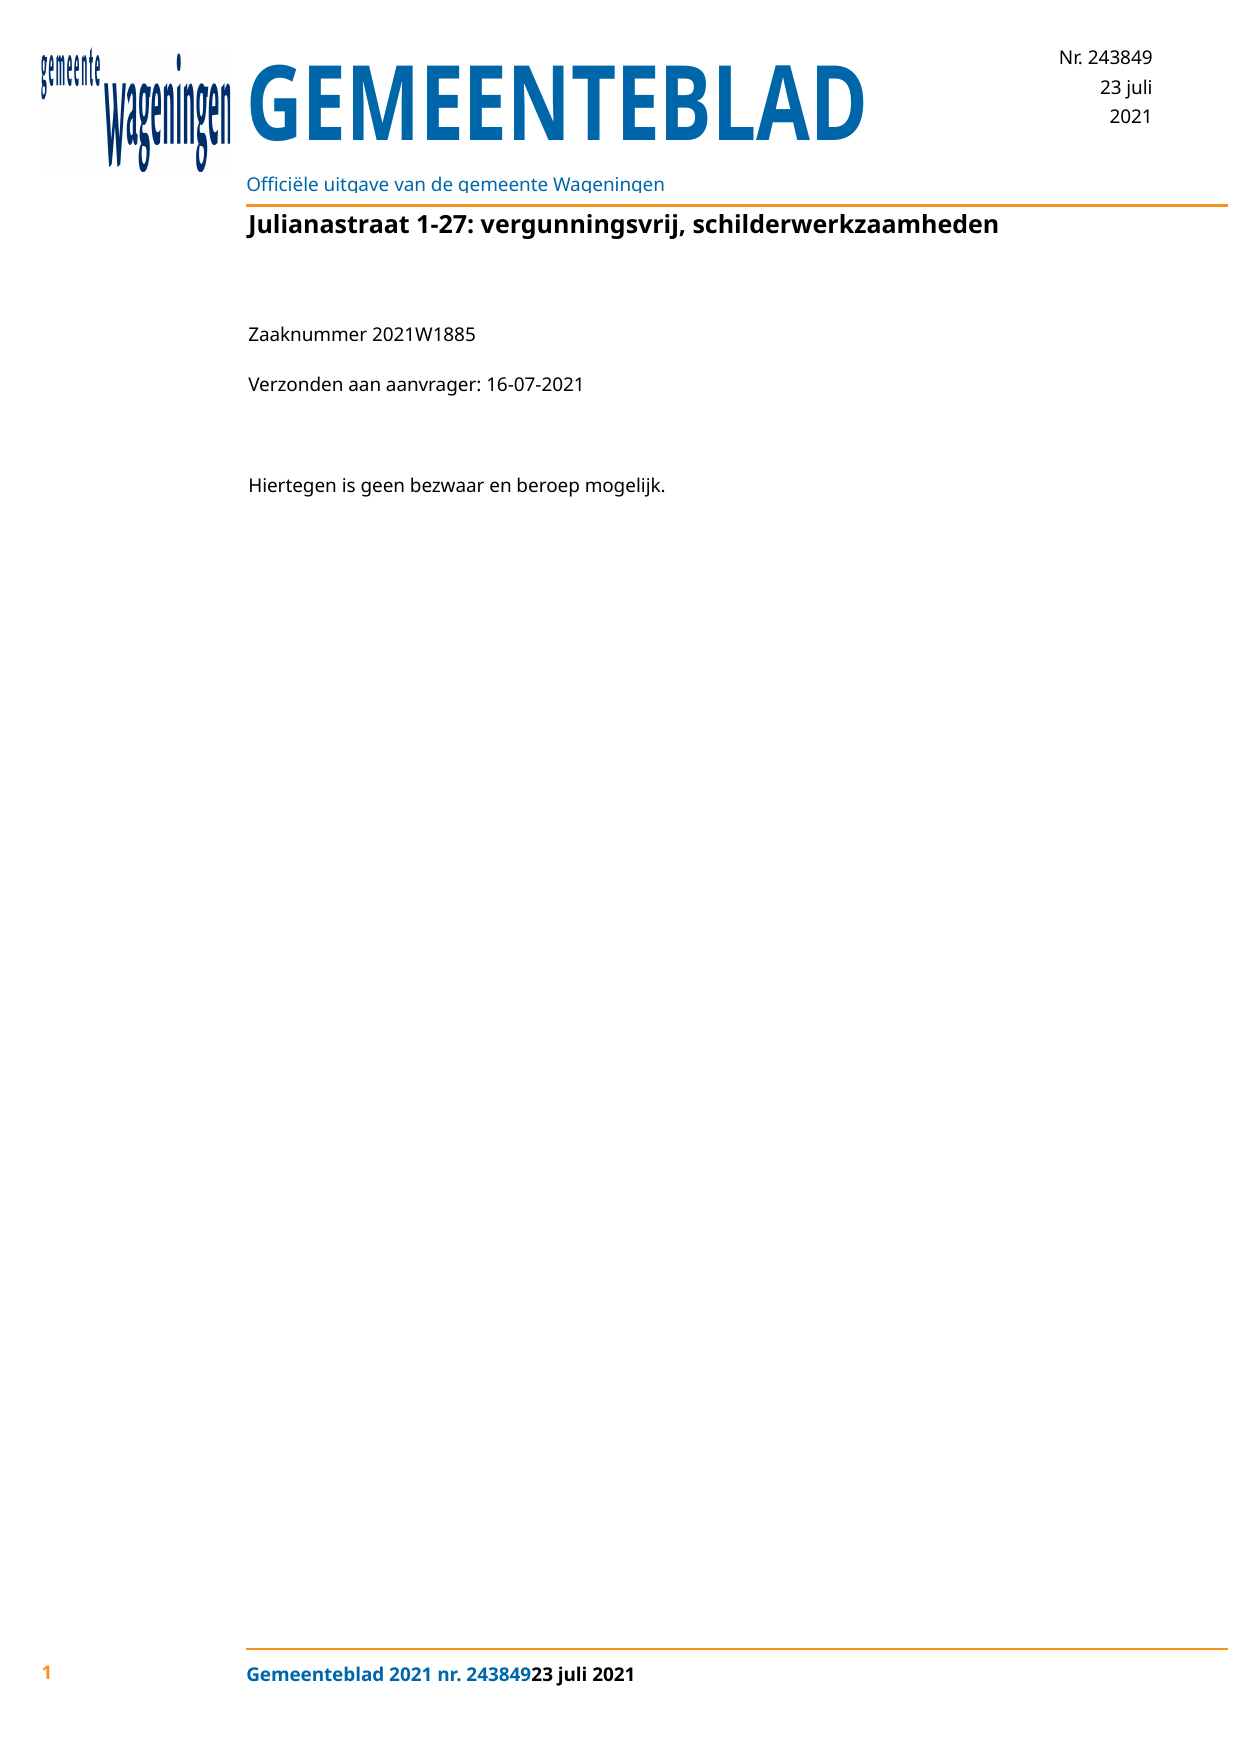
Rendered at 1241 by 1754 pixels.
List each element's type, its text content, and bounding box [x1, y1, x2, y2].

picture [41, 47, 231, 172]
text Hiertegen is geen bezwaar en beroep mogelijk. [248, 472, 1152, 498]
text Julianastraat 1-27: vergunningsvrij, schilderwerkzaamheden [248, 207, 1152, 241]
text Verzonden aan aanvrager: 16-07-2021 [248, 371, 1152, 397]
text Zaaknummer 2021W1885 [248, 321, 1152, 346]
